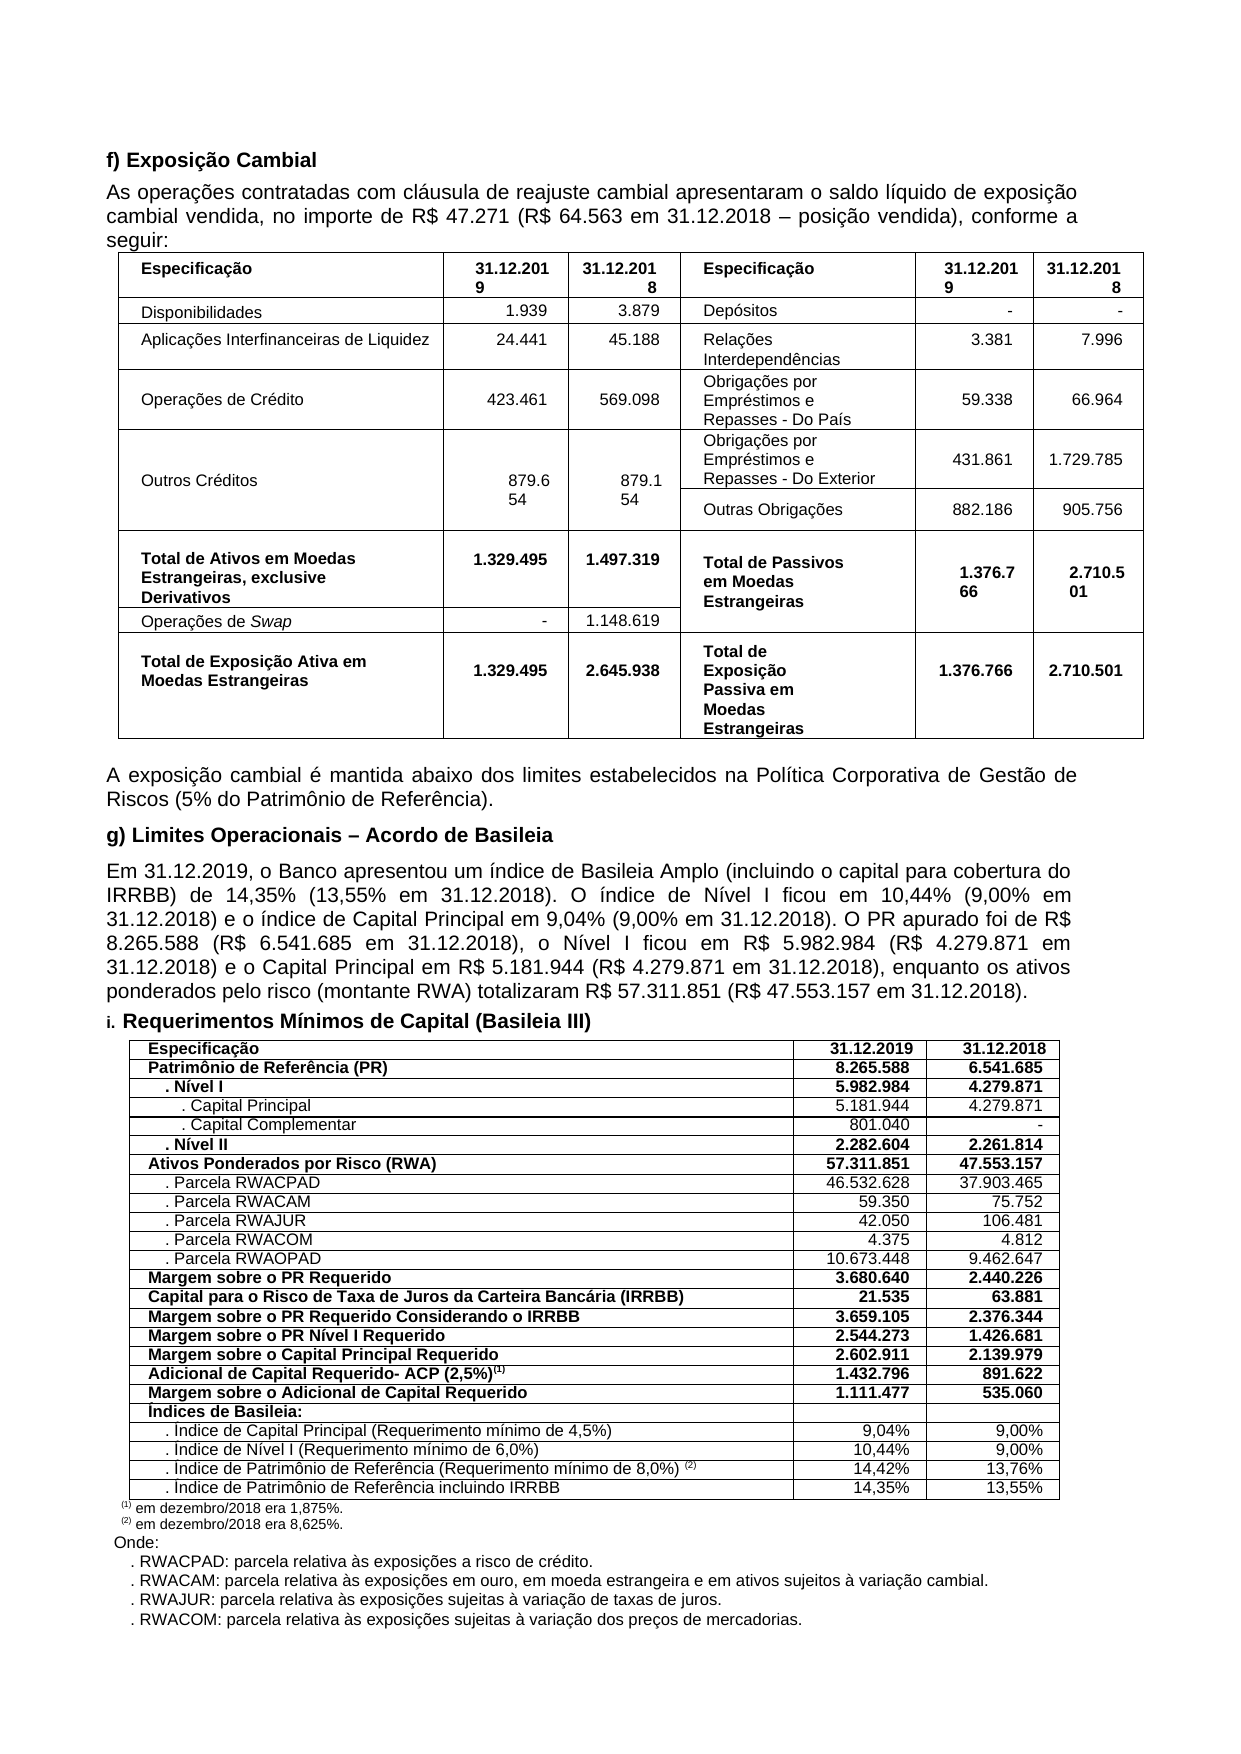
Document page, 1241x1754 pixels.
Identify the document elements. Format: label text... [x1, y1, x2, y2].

table_cell 8.265.588 [794, 1060, 926, 1078]
table_cell Margem sobre o Capital Principal Requerido [130, 1347, 793, 1364]
table_cell 3.659.105 [794, 1309, 926, 1327]
table_cell 891.622 [927, 1366, 1059, 1384]
table_cell 2.440.226 [927, 1270, 1059, 1288]
table_cell 9.462.647 [927, 1251, 1059, 1269]
table_cell . Índice de Patrimônio de Referência incluindo IRRBB [130, 1480, 793, 1498]
table_cell . Parcela RWACAM [130, 1194, 793, 1212]
table_header 31.12.2019 [444, 253, 568, 297]
table_cell 3.680.640 [794, 1270, 926, 1288]
table_cell 106.481 [927, 1213, 1059, 1231]
table_cell . Parcela RWACPAD [130, 1175, 793, 1193]
table_cell 1.939 [444, 298, 568, 323]
table_cell 1.376.766 [916, 633, 1033, 738]
table_cell Margem sobre o PR Nível I Requerido [130, 1328, 793, 1346]
table_cell 24.441 [444, 324, 568, 368]
table_cell 1.148.619 [569, 608, 680, 632]
table_cell - [916, 298, 1033, 323]
table_cell 1.111.477 [794, 1385, 926, 1403]
table_cell 882.186 [916, 489, 1033, 530]
table_cell 431.861 [916, 430, 1033, 488]
subtitle Requerimentos Mínimos de Capital (Basileia III) [106, 1009, 1213, 1033]
table_cell 59.350 [794, 1194, 926, 1212]
table_cell 4.812 [927, 1232, 1059, 1250]
table_cell Operações de Swap [119, 608, 443, 632]
table_cell 801.040 [794, 1118, 926, 1135]
subtitle Exposição Cambial [106, 147, 1213, 171]
table_cell 1.729.785 [1034, 430, 1143, 488]
table_cell 2.645.938 [569, 633, 680, 738]
table_cell 9,00% [927, 1423, 1059, 1441]
table_cell . Índice de Patrimônio de Referência (Requerimento mínimo de 8,0%) (2) [130, 1461, 793, 1479]
table_cell Aplicações Interfinanceiras de Liquidez [119, 324, 443, 368]
table_cell 57.311.851 [794, 1155, 926, 1173]
table_cell 14,35% [794, 1480, 926, 1498]
table_cell 5.982.984 [794, 1079, 926, 1097]
table_cell 569.098 [569, 370, 680, 429]
table_cell Obrigações por Empréstimos e Repasses - Do Exterior [681, 430, 915, 488]
subtitle Limites Operacionais – Acordo de Basileia [106, 823, 1213, 847]
table_cell 5.181.944 [794, 1098, 926, 1116]
text As operações contratadas com cláusula de reajuste cambial apresentaram o saldo líquido de exposição cambial vendida, no importe de R$ 47.271 (R$ 64.563 em 31.12.2018 – posição vendida), conforme a seguir: [106, 180, 1079, 252]
table_cell 21.535 [794, 1289, 926, 1307]
table_cell 6.541.685 [927, 1060, 1059, 1078]
table_cell 2.376.344 [927, 1309, 1059, 1327]
table_header 31.12.2018 [1034, 253, 1143, 297]
text (1) em dezembro/2018 era 1,875%. [121, 1499, 1213, 1516]
table_cell 63.881 [927, 1289, 1059, 1307]
table_cell 879.654 [444, 430, 568, 530]
table_cell Ativos Ponderados por Risco (RWA) [130, 1155, 793, 1173]
table_cell 2.602.911 [794, 1347, 926, 1364]
table_cell 45.188 [569, 324, 680, 368]
table_cell 75.752 [927, 1194, 1059, 1212]
table_cell - [1034, 298, 1143, 323]
table_cell 2.261.814 [927, 1136, 1059, 1154]
table_cell 9,04% [794, 1423, 926, 1441]
table_cell . Índice de Capital Principal (Requerimento mínimo de 4,5%) [130, 1423, 793, 1441]
table_cell 2.282.604 [794, 1136, 926, 1154]
table_cell 1.329.495 [444, 633, 568, 738]
table_cell . Parcela RWACOM [130, 1232, 793, 1250]
table_cell 46.532.628 [794, 1175, 926, 1193]
table_cell . Índice de Nível I (Requerimento mínimo de 6,0%) [130, 1442, 793, 1460]
table_cell 13,76% [927, 1461, 1059, 1479]
table_cell [794, 1404, 926, 1422]
table_cell . Capital Principal [130, 1098, 793, 1116]
table_cell 1.432.796 [794, 1366, 926, 1384]
table_cell 42.050 [794, 1213, 926, 1231]
table_cell 879.154 [569, 430, 680, 530]
table_cell 10,44% [794, 1442, 926, 1460]
table_cell 47.553.157 [927, 1155, 1059, 1173]
table_cell Total de Exposição Passiva em Moedas Estrangeiras [681, 633, 915, 738]
table_cell Outras Obrigações [681, 489, 915, 530]
text . RWACAM: parcela relativa às exposições em ouro, em moeda estrangeira e em ativos sujeitos à variação cambial. [130, 1571, 1213, 1590]
text . RWAJUR: parcela relativa às exposições sujeitas à variação de taxas de juros. [130, 1590, 1213, 1609]
table_cell 9,00% [927, 1442, 1059, 1460]
table_cell 535.060 [927, 1385, 1059, 1403]
table_header Especificação [130, 1041, 793, 1059]
table_cell Depósitos [681, 298, 915, 323]
table_cell 1.329.495 [444, 531, 568, 607]
table_cell . Parcela RWAJUR [130, 1213, 793, 1231]
table_header 31.12.2019 [794, 1041, 926, 1059]
table_cell 10.673.448 [794, 1251, 926, 1269]
table_cell Obrigações por Empréstimos e Repasses - Do País [681, 370, 915, 429]
table_cell 4.279.871 [927, 1098, 1059, 1116]
table_cell Índices de Basileia: [130, 1404, 793, 1422]
table_cell Total de Ativos em Moedas Estrangeiras, exclusive Derivativos [119, 531, 443, 607]
table_cell 7.996 [1034, 324, 1143, 368]
table_cell 2.139.979 [927, 1347, 1059, 1364]
table_cell 3.879 [569, 298, 680, 323]
text Em 31.12.2019, o Banco apresentou um índice de Basileia Amplo (incluindo o capital para cobertura do IRRBB) de 14,35% (13,55% em 31.12.2018). O índice de Nível I ficou em 10,44% (9,00% em 31.12.2018) e o índice de Capital Principal em 9,04% (9,00% em 31.12.2018). O PR apurado foi de R$ 8.265.588 (R$ 6.541.685 em 31.12.2018), o Nível I ficou em R$ 5.982.984 (R$ 4.279.871 em 31.12.2018) e o Capital Principal em R$ 5.181.944 (R$ 4.279.871 em 31.12.2018), enquanto os ativos ponderados pelo risco (montante RWA) totalizaram R$ 57.311.851 (R$ 47.553.157 em 31.12.2018). [106, 859, 1072, 1003]
table_cell Outros Créditos [119, 430, 443, 530]
table_cell 37.903.465 [927, 1175, 1059, 1193]
table_cell 2.710.501 [1034, 531, 1143, 632]
table_cell . Capital Complementar [130, 1118, 793, 1135]
table_cell 13,55% [927, 1480, 1059, 1498]
table_header 31.12.2018 [927, 1041, 1059, 1059]
table_cell Patrimônio de Referência (PR) [130, 1060, 793, 1078]
text A exposição cambial é mantida abaixo dos limites estabelecidos na Política Corporativa de Gestão de Riscos (5% do Patrimônio de Referência). [106, 762, 1078, 810]
table_header Especificação [681, 253, 915, 297]
table_cell 66.964 [1034, 370, 1143, 429]
table_cell 905.756 [1034, 489, 1143, 530]
table_cell 1.426.681 [927, 1328, 1059, 1346]
table_cell 1.376.766 [916, 531, 1033, 632]
table_header 31.12.2018 [569, 253, 680, 297]
text . RWACOM: parcela relativa às exposições sujeitas à variação dos preços de mercadorias. [130, 1609, 1213, 1629]
table_cell 2.710.501 [1034, 633, 1143, 738]
table_cell 423.461 [444, 370, 568, 429]
table_header Especificação [119, 253, 443, 297]
table_cell Capital para o Risco de Taxa de Juros da Carteira Bancária (IRRBB) [130, 1289, 793, 1307]
text . RWACPAD: parcela relativa às exposições a risco de crédito. [130, 1552, 1213, 1571]
table_cell . Nível II [130, 1136, 793, 1154]
table_cell Margem sobre o PR Requerido [130, 1270, 793, 1288]
table_cell [927, 1404, 1059, 1422]
table_cell 1.497.319 [569, 531, 680, 607]
table_cell 59.338 [916, 370, 1033, 429]
table_cell 3.381 [916, 324, 1033, 368]
table_cell Operações de Crédito [119, 370, 443, 429]
table_cell . Nível I [130, 1079, 793, 1097]
table_cell Adicional de Capital Requerido- ACP (2,5%)(1) [130, 1366, 793, 1384]
table_cell Total de Passivos em Moedas Estrangeiras [681, 531, 915, 632]
table_cell . Parcela RWAOPAD [130, 1251, 793, 1269]
table_cell Disponibilidades [119, 298, 443, 323]
table_cell - [444, 608, 568, 632]
table_cell Margem sobre o PR Requerido Considerando o IRRBB [130, 1309, 793, 1327]
table_cell - [927, 1118, 1059, 1135]
table_cell 14,42% [794, 1461, 926, 1479]
text Onde: [113, 1533, 1213, 1552]
table_cell 4.279.871 [927, 1079, 1059, 1097]
table_cell Relações Interdependências [681, 324, 915, 368]
text (2) em dezembro/2018 era 8,625%. [121, 1516, 1213, 1533]
table_cell Total de Exposição Ativa em Moedas Estrangeiras [119, 633, 443, 738]
table_header 31.12.2019 [916, 253, 1033, 297]
table_cell Margem sobre o Adicional de Capital Requerido [130, 1385, 793, 1403]
table_cell 2.544.273 [794, 1328, 926, 1346]
table_cell 4.375 [794, 1232, 926, 1250]
